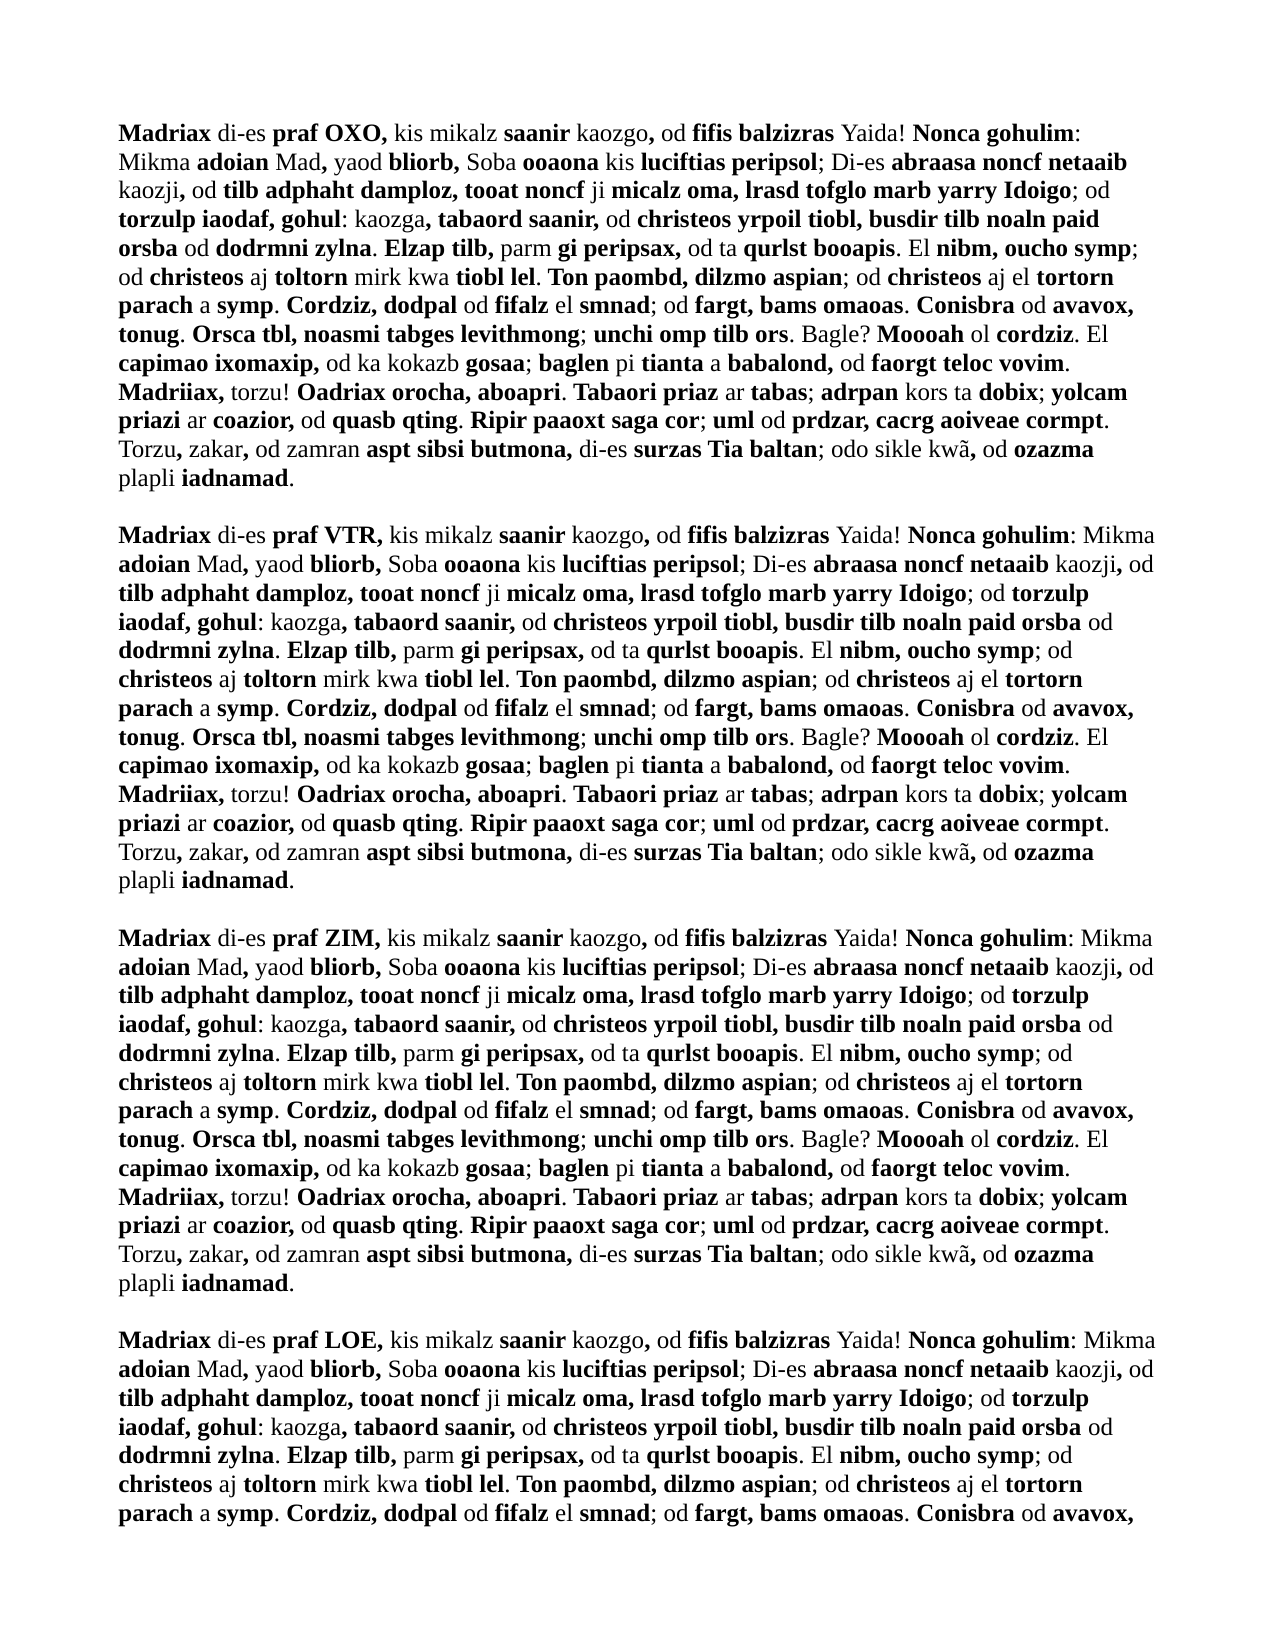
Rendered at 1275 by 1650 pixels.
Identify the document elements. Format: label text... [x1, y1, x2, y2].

text Madriax di-es praf LOE, kis mikalz saanir kaozgo, od fifis balzizras Yaida! Nonca gohulim: Mikma adoian Mad, yaod bliorb, Soba ooaona kis luciftias peripsol; Di-es abraasa noncf netaaib kaozji, od tilb adphaht damploz, tooat noncf ji micalz oma, lrasd tofglo marb yarry Idoigo; od torzulp iaodaf, gohul: kaozga, tabaord saanir, od christeos yrpoil tiobl, busdir tilb noaln paid orsba od dodrmni zylna. Elzap tilb, parm gi peripsax, od ta qurlst booapis. El nibm, oucho symp; od christeos aj toltorn mirk kwa tiobl lel. Ton paombd, dilzmo aspian; od christeos aj el tortorn parach a symp. Cordziz, dodpal od fifalz el smnad; od fargt, bams omaoas. Conisbra od avavox, [118, 1326, 1157, 1527]
text Madriax di-es praf VTR, kis mikalz saanir kaozgo, od fifis balzizras Yaida! Nonca gohulim: Mikma adoian Mad, yaod bliorb, Soba ooaona kis luciftias peripsol; Di-es abraasa noncf netaaib kaozji, od tilb adphaht damploz, tooat noncf ji micalz oma, lrasd tofglo marb yarry Idoigo; od torzulp iaodaf, gohul: kaozga, tabaord saanir, od christeos yrpoil tiobl, busdir tilb noaln paid orsba od dodrmni zylna. Elzap tilb, parm gi peripsax, od ta qurlst booapis. El nibm, oucho symp; od christeos aj toltorn mirk kwa tiobl lel. Ton paombd, dilzmo aspian; od christeos aj el tortorn parach a symp. Cordziz, dodpal od fifalz el smnad; od fargt, bams omaoas. Conisbra od avavox, tonug. Orsca tbl, noasmi tabges levithmong; unchi omp tilb ors. Bagle? Moooah ol cordziz. El capimao ixomaxip, od ka kokazb gosaa; baglen pi tianta a babalond, od faorgt teloc vovim. Madriiax, torzu! Oadriax orocha, aboapri. Tabaori priaz ar tabas; adrpan kors ta dobix; yolcam priazi ar coazior, od quasb qting. Ripir paaoxt saga cor; uml od prdzar, cacrg aoiveae cormpt. Torzu, zakar, od zamran aspt sibsi butmona, di-es surzas Tia baltan; odo sikle kwã, od ozazma plapli iadnamad. [118, 521, 1157, 894]
text Madriax di-es praf OXO, kis mikalz saanir kaozgo, od fifis balzizras Yaida! Nonca gohulim: Mikma adoian Mad, yaod bliorb, Soba ooaona kis luciftias peripsol; Di-es abraasa noncf netaaib kaozji, od tilb adphaht damploz, tooat noncf ji micalz oma, lrasd tofglo marb yarry Idoigo; od torzulp iaodaf, gohul: kaozga, tabaord saanir, od christeos yrpoil tiobl, busdir tilb noaln paid orsba od dodrmni zylna. Elzap tilb, parm gi peripsax, od ta qurlst booapis. El nibm, oucho symp; od christeos aj toltorn mirk kwa tiobl lel. Ton paombd, dilzmo aspian; od christeos aj el tortorn parach a symp. Cordziz, dodpal od fifalz el smnad; od fargt, bams omaoas. Conisbra od avavox, tonug. Orsca tbl, noasmi tabges levithmong; unchi omp tilb ors. Bagle? Moooah ol cordziz. El capimao ixomaxip, od ka kokazb gosaa; baglen pi tianta a babalond, od faorgt teloc vovim. Madriiax, torzu! Oadriax orocha, aboapri. Tabaori priaz ar tabas; adrpan kors ta dobix; yolcam priazi ar coazior, od quasb qting. Ripir paaoxt saga cor; uml od prdzar, cacrg aoiveae cormpt. Torzu, zakar, od zamran aspt sibsi butmona, di-es surzas Tia baltan; odo sikle kwã, od ozazma plapli iadnamad. [118, 118, 1157, 492]
text Madriax di-es praf ZIM, kis mikalz saanir kaozgo, od fifis balzizras Yaida! Nonca gohulim: Mikma adoian Mad, yaod bliorb, Soba ooaona kis luciftias peripsol; Di-es abraasa noncf netaaib kaozji, od tilb adphaht damploz, tooat noncf ji micalz oma, lrasd tofglo marb yarry Idoigo; od torzulp iaodaf, gohul: kaozga, tabaord saanir, od christeos yrpoil tiobl, busdir tilb noaln paid orsba od dodrmni zylna. Elzap tilb, parm gi peripsax, od ta qurlst booapis. El nibm, oucho symp; od christeos aj toltorn mirk kwa tiobl lel. Ton paombd, dilzmo aspian; od christeos aj el tortorn parach a symp. Cordziz, dodpal od fifalz el smnad; od fargt, bams omaoas. Conisbra od avavox, tonug. Orsca tbl, noasmi tabges levithmong; unchi omp tilb ors. Bagle? Moooah ol cordziz. El capimao ixomaxip, od ka kokazb gosaa; baglen pi tianta a babalond, od faorgt teloc vovim. Madriiax, torzu! Oadriax orocha, aboapri. Tabaori priaz ar tabas; adrpan kors ta dobix; yolcam priazi ar coazior, od quasb qting. Ripir paaoxt saga cor; uml od prdzar, cacrg aoiveae cormpt. Torzu, zakar, od zamran aspt sibsi butmona, di-es surzas Tia baltan; odo sikle kwã, od ozazma plapli iadnamad. [118, 923, 1157, 1297]
